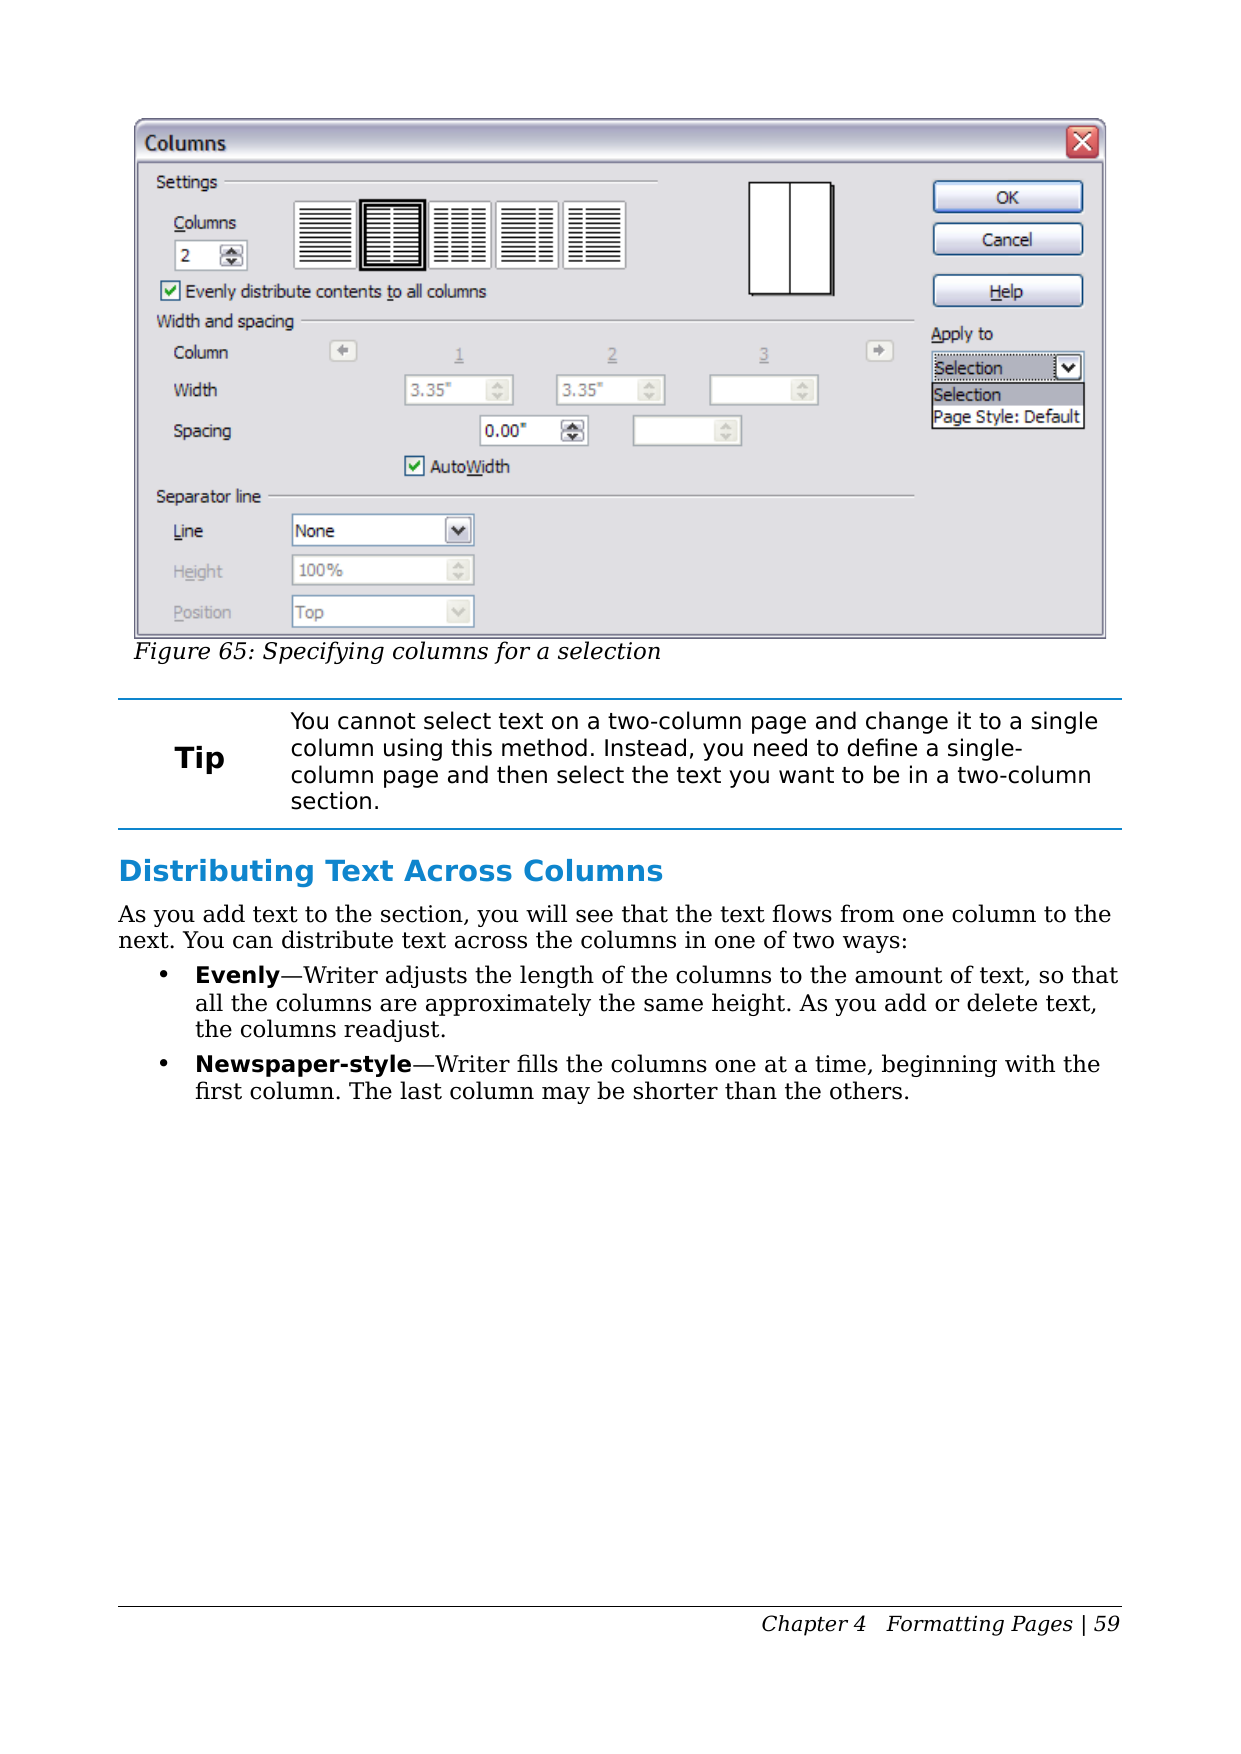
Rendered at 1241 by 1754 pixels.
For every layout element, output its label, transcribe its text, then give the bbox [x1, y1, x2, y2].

subtitle Distributing Text Across Columns [118, 854, 1122, 888]
table_header Tip [118, 700, 281, 828]
list Newspaper-style—Writer fills the columns one at a time, beginning with the first column. The last column may be shorter than the others. [156, 1049, 1122, 1105]
text Figure 65: Specifying columns for a selection [134, 639, 1106, 665]
list As you add text to the section, you will see that the text flows from one column to the next. You can distribute text across the columns in one of two ways: [118, 901, 1122, 954]
table_header You cannot select text on a two-column page and change it to a single column using this method. Instead, you need to define a single-column page and then select the text you want to be in a two-column section. [281, 700, 1122, 828]
list Evenly—Writer adjusts the length of the columns to the amount of text, so that all the columns are approximately the same height. As you add or delete text, the columns readjust. [156, 961, 1122, 1043]
picture [134, 118, 1107, 639]
